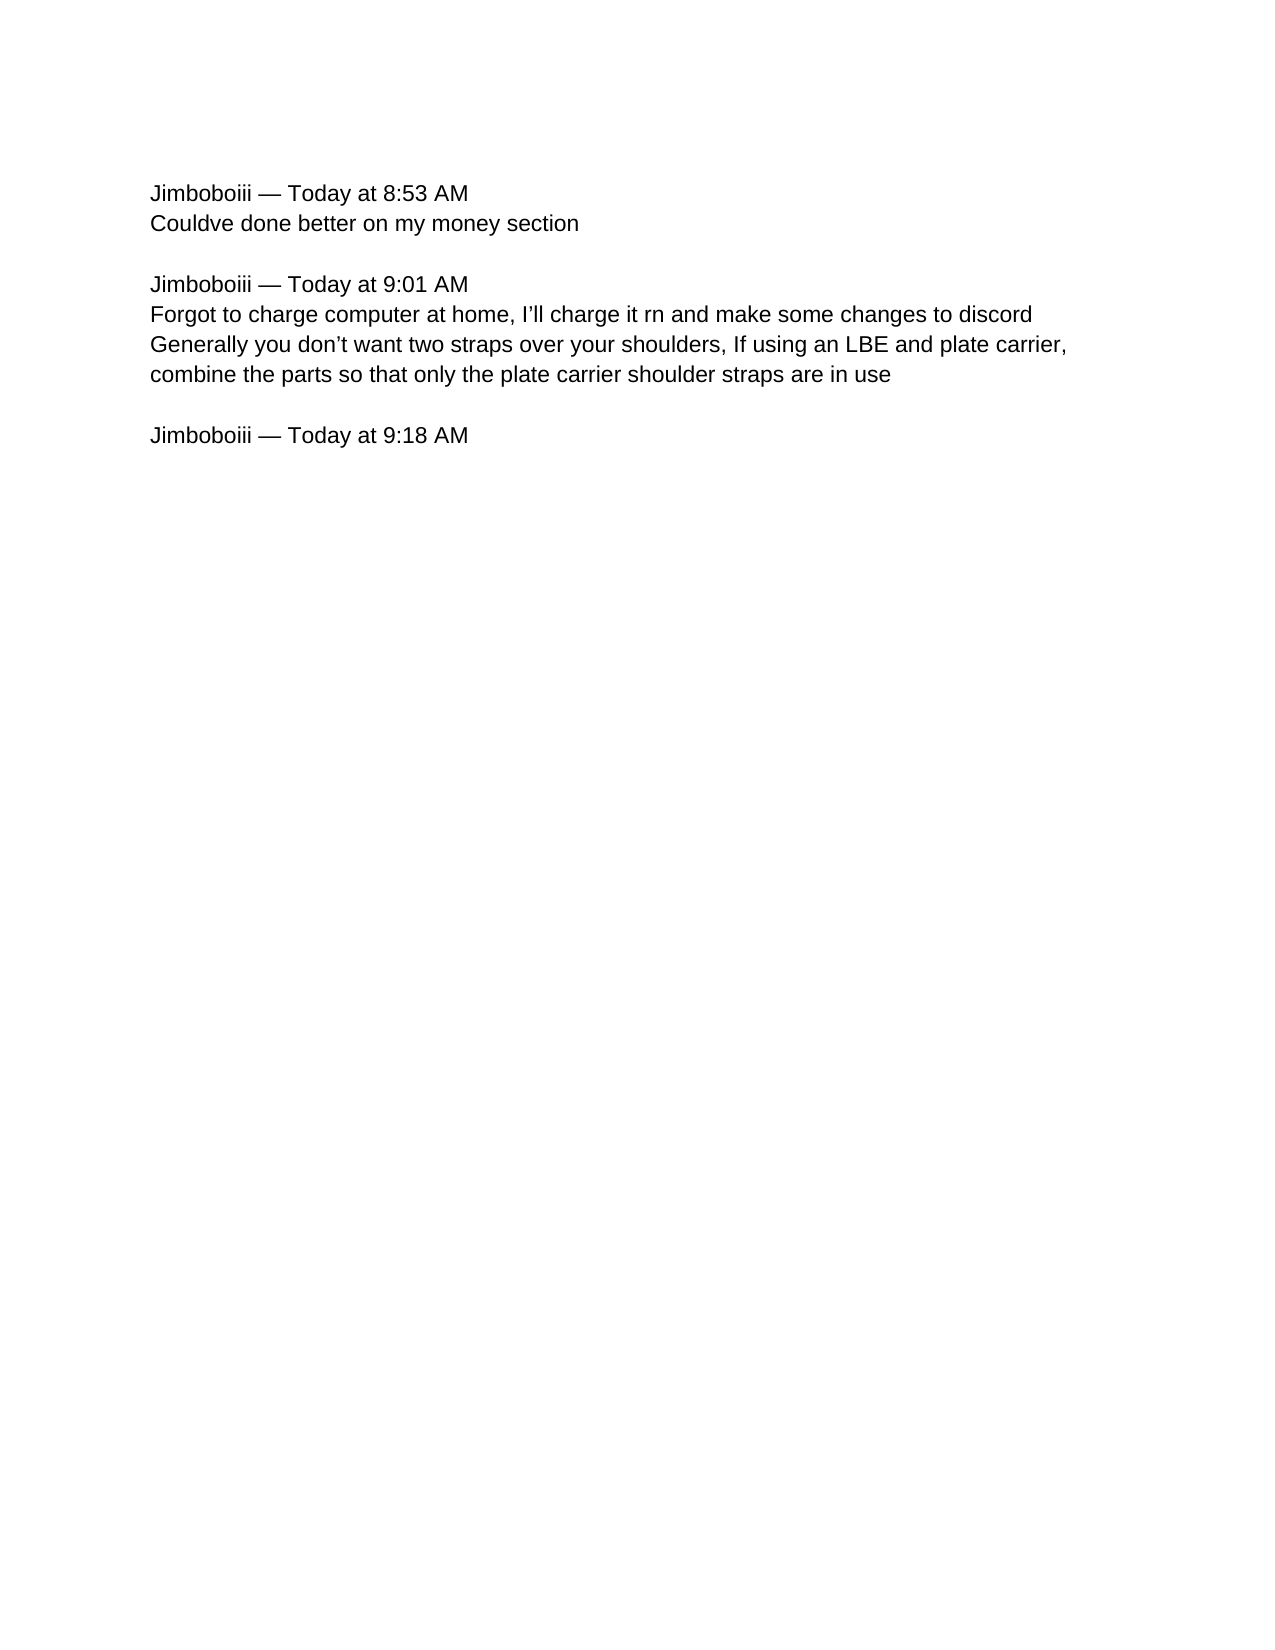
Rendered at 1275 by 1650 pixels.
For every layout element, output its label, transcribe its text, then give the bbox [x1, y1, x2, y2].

text Generally you don’t want two straps over your shoulders, If using an LBE and plate carrier, combine the parts so that only the plate carrier shoulder straps are in use [150, 331, 1125, 388]
text Jimboboiii — Today at 9:01 AM [150, 271, 1125, 297]
text Couldve done better on my money section [150, 210, 1125, 237]
text Jimboboiii — Today at 9:18 AM [150, 422, 1125, 448]
text Jimboboiii — Today at 8:53 AM [150, 180, 1125, 207]
text Forgot to charge computer at home, I’ll charge it rn and make some changes to discord [150, 301, 1125, 327]
